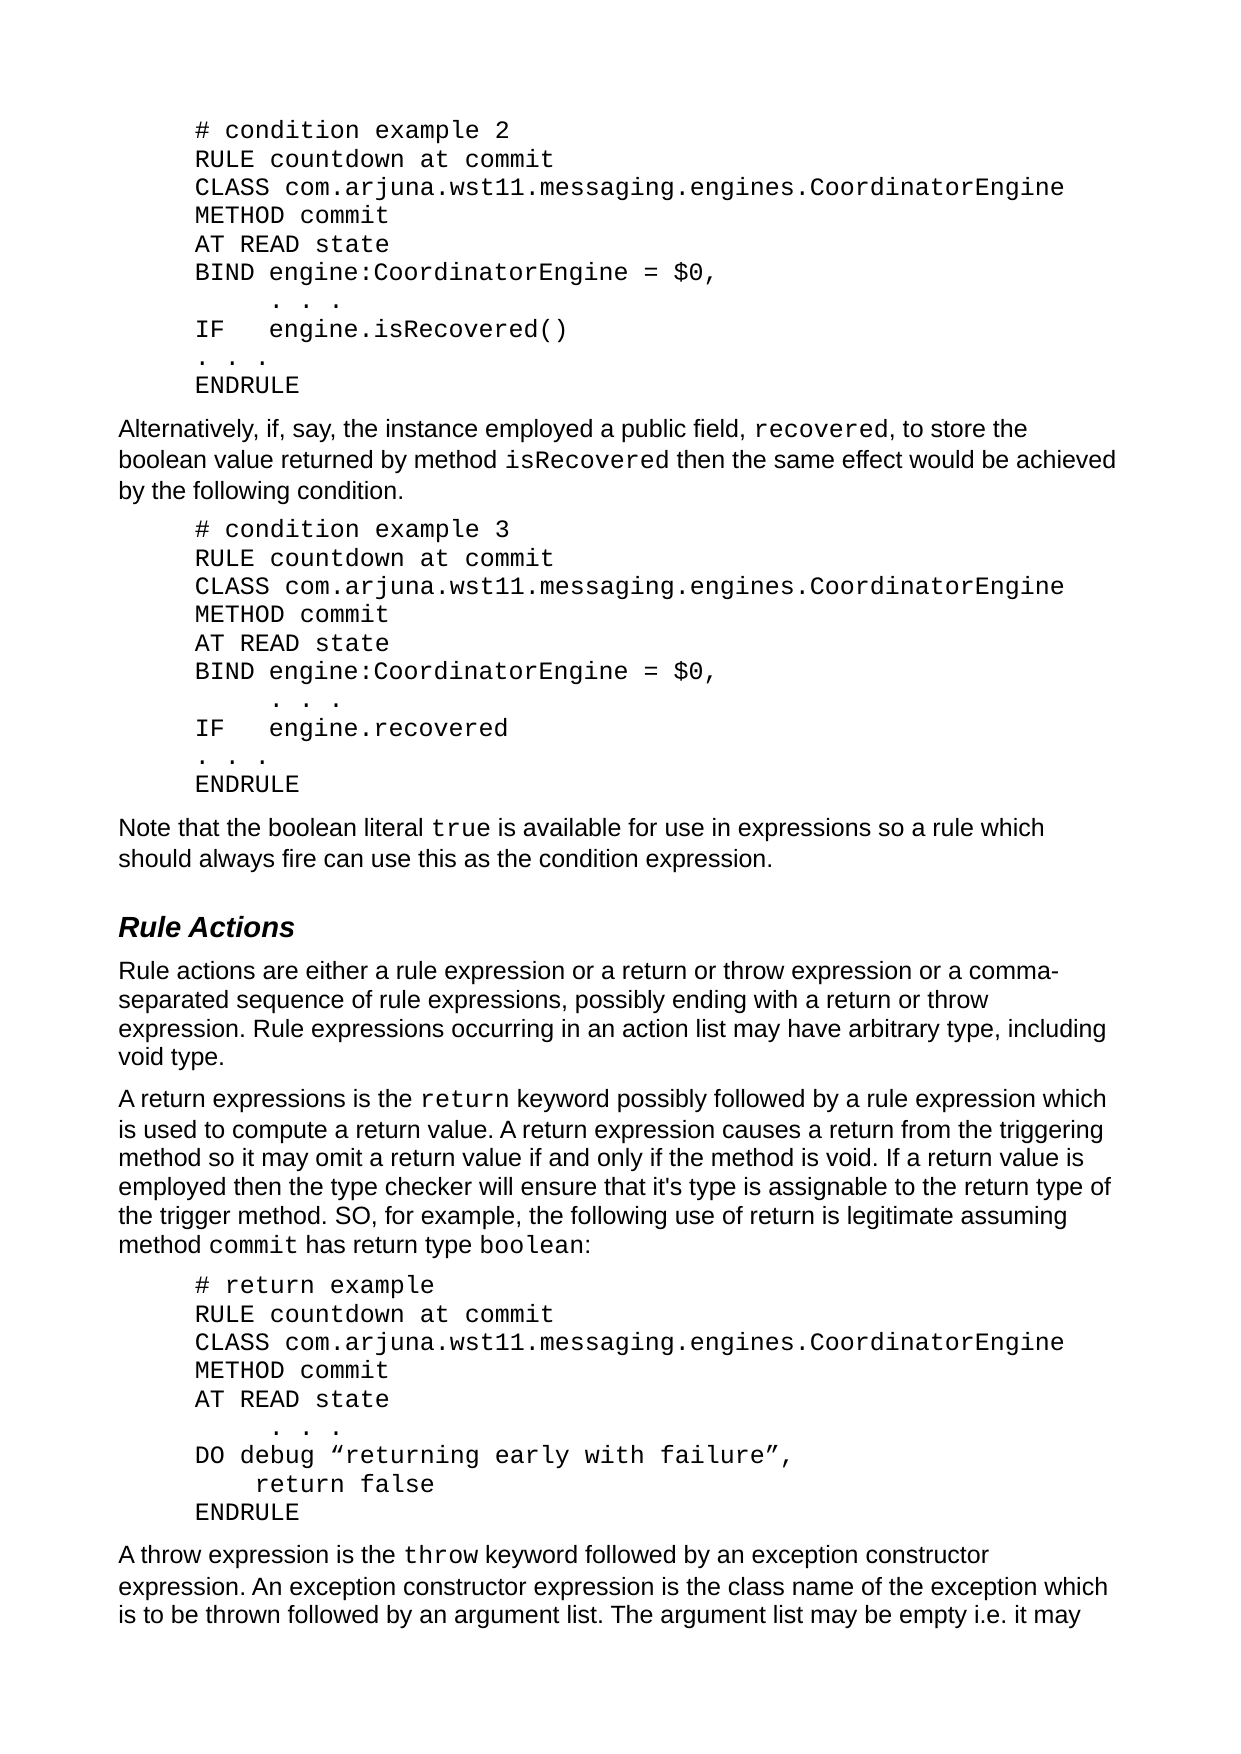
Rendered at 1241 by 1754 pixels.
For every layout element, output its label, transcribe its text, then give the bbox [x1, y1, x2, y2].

subtitle Rule Actions [118, 910, 1122, 944]
text Rule actions are either a rule expression or a return or throw expression or a comma-separated sequence of rule expressions, possibly ending with a return or throw expression. Rule expressions occurring in an action list may have arbitrary type, including void type. [118, 956, 1122, 1071]
text A throw expression is the throw keyword followed by an exception constructor expression. An exception constructor expression is the class name of the exception which is to be thrown followed by an argument list. The argument list may be empty i.e. it may [118, 1541, 1122, 1629]
text # condition example 2 RULE countdown at commit CLASS com.arjuna.wst11.messaging.engines.CoordinatorEngine METHOD commit AT READ state BIND engine:CoordinatorEngine = $0, . . . IF engine.isRecovered() . . . ENDRULE [194, 118, 1122, 401]
text # condition example 3 RULE countdown at commit CLASS com.arjuna.wst11.messaging.engines.CoordinatorEngine METHOD commit AT READ state BIND engine:CoordinatorEngine = $0, . . . IF engine.recovered . . . ENDRULE [194, 517, 1122, 800]
text # return example RULE countdown at commit CLASS com.arjuna.wst11.messaging.engines.CoordinatorEngine METHOD commit AT READ state . . . DO debug “returning early with failure”, return false ENDRULE [194, 1273, 1122, 1528]
text Alternatively, if, say, the instance employed a public field, recovered, to store the boolean value returned by method isRecovered then the same effect would be achieved by the following condition. [118, 414, 1122, 504]
text Note that the boolean literal true is available for use in expressions so a rule which should always fire can use this as the condition expression. [118, 813, 1122, 873]
text A return expressions is the return keyword possibly followed by a rule expression which is used to compute a return value. A return expression causes a return from the triggering method so it may omit a return value if and only if the method is void. If a return value is employed then the type checker will ensure that it's type is assignable to the return type of the trigger method. SO, for example, the following use of return is legitimate assuming method commit has return type boolean: [118, 1084, 1122, 1261]
